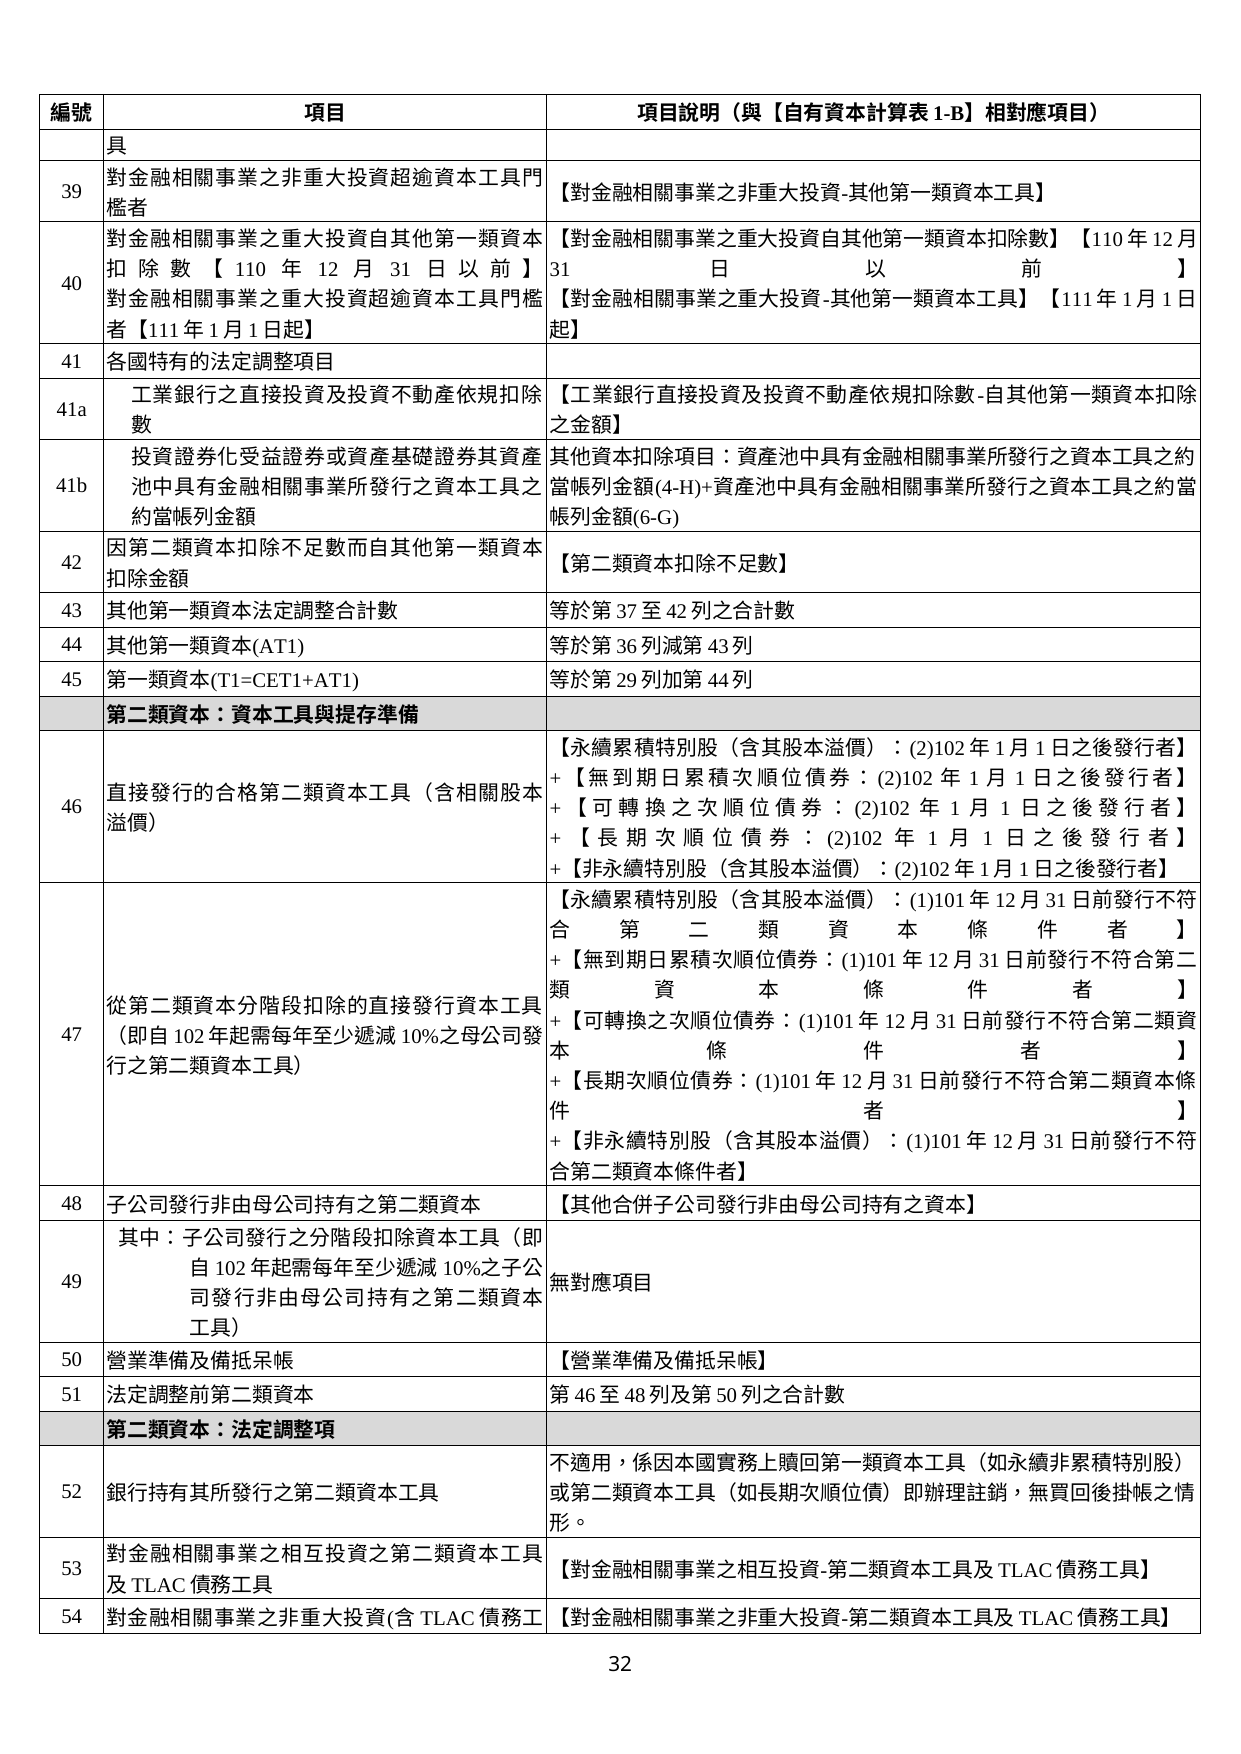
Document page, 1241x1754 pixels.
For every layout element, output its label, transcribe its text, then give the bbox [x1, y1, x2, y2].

table_cell 39 [40, 161, 103, 221]
table_cell 【對金融相關事業之非重大投資-其他第一類資本工具】 [547, 161, 1200, 221]
table_cell 43 [40, 593, 103, 627]
table_cell 51 [40, 1377, 103, 1411]
table_cell [40, 130, 103, 160]
table_cell 從第二類資本分階段扣除的直接發行資本工具（即自102年起需每年至少遞減10%之母公司發行之第二類資本工具） [104, 883, 546, 1185]
table_cell 52 [40, 1446, 103, 1537]
table_cell 41b [40, 440, 103, 531]
table_cell 等於第37至42列之合計數 [547, 593, 1200, 627]
table_cell 無對應項目 [547, 1221, 1200, 1342]
table_cell 第二類資本：資本工具與提存準備 [104, 697, 546, 730]
table_cell 對金融相關事業之非重大投資超逾資本工具門檻者 [104, 161, 546, 221]
table_cell 40 [40, 222, 103, 343]
table_cell 42 [40, 532, 103, 592]
table_cell 因第二類資本扣除不足數而自其他第一類資本扣除金額 [104, 532, 546, 592]
table_cell 其他資本扣除項目：資產池中具有金融相關事業所發行之資本工具之約當帳列金額(4-H)+資產池中具有金融相關事業所發行之資本工具之約當帳列金額(6-G) [547, 440, 1200, 531]
table_cell 直接發行的合格第二類資本工具（含相關股本溢價） [104, 731, 546, 882]
table_header 項目說明（與【自有資本計算表1-B】相對應項目） [547, 95, 1200, 128]
table_cell 對金融相關事業之相互投資之第二類資本工具及TLAC債務工具 [104, 1538, 546, 1598]
table_cell 【工業銀行直接投資及投資不動產依規扣除數-自其他第一類資本扣除之金額】 [547, 379, 1200, 439]
table_header 項目 [104, 95, 546, 128]
table_cell 具 [104, 130, 546, 160]
table_cell 48 [40, 1186, 103, 1220]
table_cell 【第二類資本扣除不足數】 [547, 532, 1200, 592]
table_cell 其中：子公司發行之分階段扣除資本工具（即自102年起需每年至少遞減10%之子公司發行非由母公司持有之第二類資本工具） [104, 1221, 546, 1342]
table_cell 【對金融相關事業之相互投資-第二類資本工具及TLAC債務工具】 [547, 1538, 1200, 1598]
table_cell 50 [40, 1343, 103, 1376]
table_cell 銀行持有其所發行之第二類資本工具 [104, 1446, 546, 1537]
table_cell [40, 697, 103, 730]
table_cell [547, 1412, 1200, 1445]
table_cell 營業準備及備抵呆帳 [104, 1343, 546, 1376]
table_cell 其他第一類資本法定調整合計數 [104, 593, 546, 627]
table_cell 等於第36列減第43列 [547, 628, 1200, 661]
table_cell 投資證券化受益證券或資產基礎證券其資產池中具有金融相關事業所發行之資本工具之約當帳列金額 [104, 440, 546, 531]
table_cell 46 [40, 731, 103, 882]
table_cell 【永續累積特別股（含其股本溢價）：(1)101年12月31日前發行不符合第二類資本條件者】 +【無到期日累積次順位債券：(1)101年12月31日前發行不符合第二類資本條件者】 +【可轉換之次順位債券：(1)101年12月31日前發行不符合第二類資本條件者】 +【長期次順位債券：(1)101年12月31日前發行不符合第二類資本條件者】 +【非永續特別股（含其股本溢價）：(1)101年12月31日前發行不符合第二類資本條件者】 [547, 883, 1200, 1185]
table_cell 44 [40, 628, 103, 661]
table_cell [547, 344, 1200, 377]
table_cell 不適用，係因本國實務上贖回第一類資本工具（如永續非累積特別股）或第二類資本工具（如長期次順位債）即辦理註銷，無買回後掛帳之情形。 [547, 1446, 1200, 1537]
table_cell 【對金融相關事業之非重大投資-第二類資本工具及TLAC債務工具】 [547, 1599, 1200, 1633]
table_cell 【對金融相關事業之重大投資自其他第一類資本扣除數】【110年12月31日以前】 【對金融相關事業之重大投資-其他第一類資本工具】【111年1月1日起】 [547, 222, 1200, 343]
table_cell 54 [40, 1599, 103, 1633]
table_cell [40, 1412, 103, 1445]
table_cell 其他第一類資本(AT1) [104, 628, 546, 661]
table_cell 各國特有的法定調整項目 [104, 344, 546, 377]
table_cell 41a [40, 379, 103, 439]
table_cell 【其他合併子公司發行非由母公司持有之資本】 [547, 1186, 1200, 1220]
table_cell [547, 130, 1200, 160]
table_cell [547, 697, 1200, 730]
table_cell 法定調整前第二類資本 [104, 1377, 546, 1411]
table_header 編號 [40, 95, 103, 128]
table_cell 第一類資本(T1=CET1+AT1) [104, 662, 546, 696]
table_cell 47 [40, 883, 103, 1185]
table_cell 對金融相關事業之重大投資自其他第一類資本扣除數【110年12月31日以前】 對金融相關事業之重大投資超逾資本工具門檻者【111年1月1日起】 [104, 222, 546, 343]
table_cell 【永續累積特別股（含其股本溢價）：(2)102年1月1日之後發行者】 +【無到期日累積次順位債券：(2)102年1月1日之後發行者】 +【可轉換之次順位債券：(2)102年1月1日之後發行者】 +【長期次順位債券：(2)102年1月1日之後發行者】 +【非永續特別股（含其股本溢價）：(2)102年1月1日之後發行者】 [547, 731, 1200, 882]
table_cell 對金融相關事業之非重大投資(含TLAC債務工 [104, 1599, 546, 1633]
table_cell 53 [40, 1538, 103, 1598]
table_cell 等於第29列加第44列 [547, 662, 1200, 696]
table_cell 第二類資本：法定調整項 [104, 1412, 546, 1445]
table_cell 子公司發行非由母公司持有之第二類資本 [104, 1186, 546, 1220]
table_cell 41 [40, 344, 103, 377]
table_cell 工業銀行之直接投資及投資不動產依規扣除數 [104, 379, 546, 439]
table_cell 45 [40, 662, 103, 696]
table_cell 【營業準備及備抵呆帳】 [547, 1343, 1200, 1376]
table_cell 第46至48列及第50列之合計數 [547, 1377, 1200, 1411]
table_cell 49 [40, 1221, 103, 1342]
